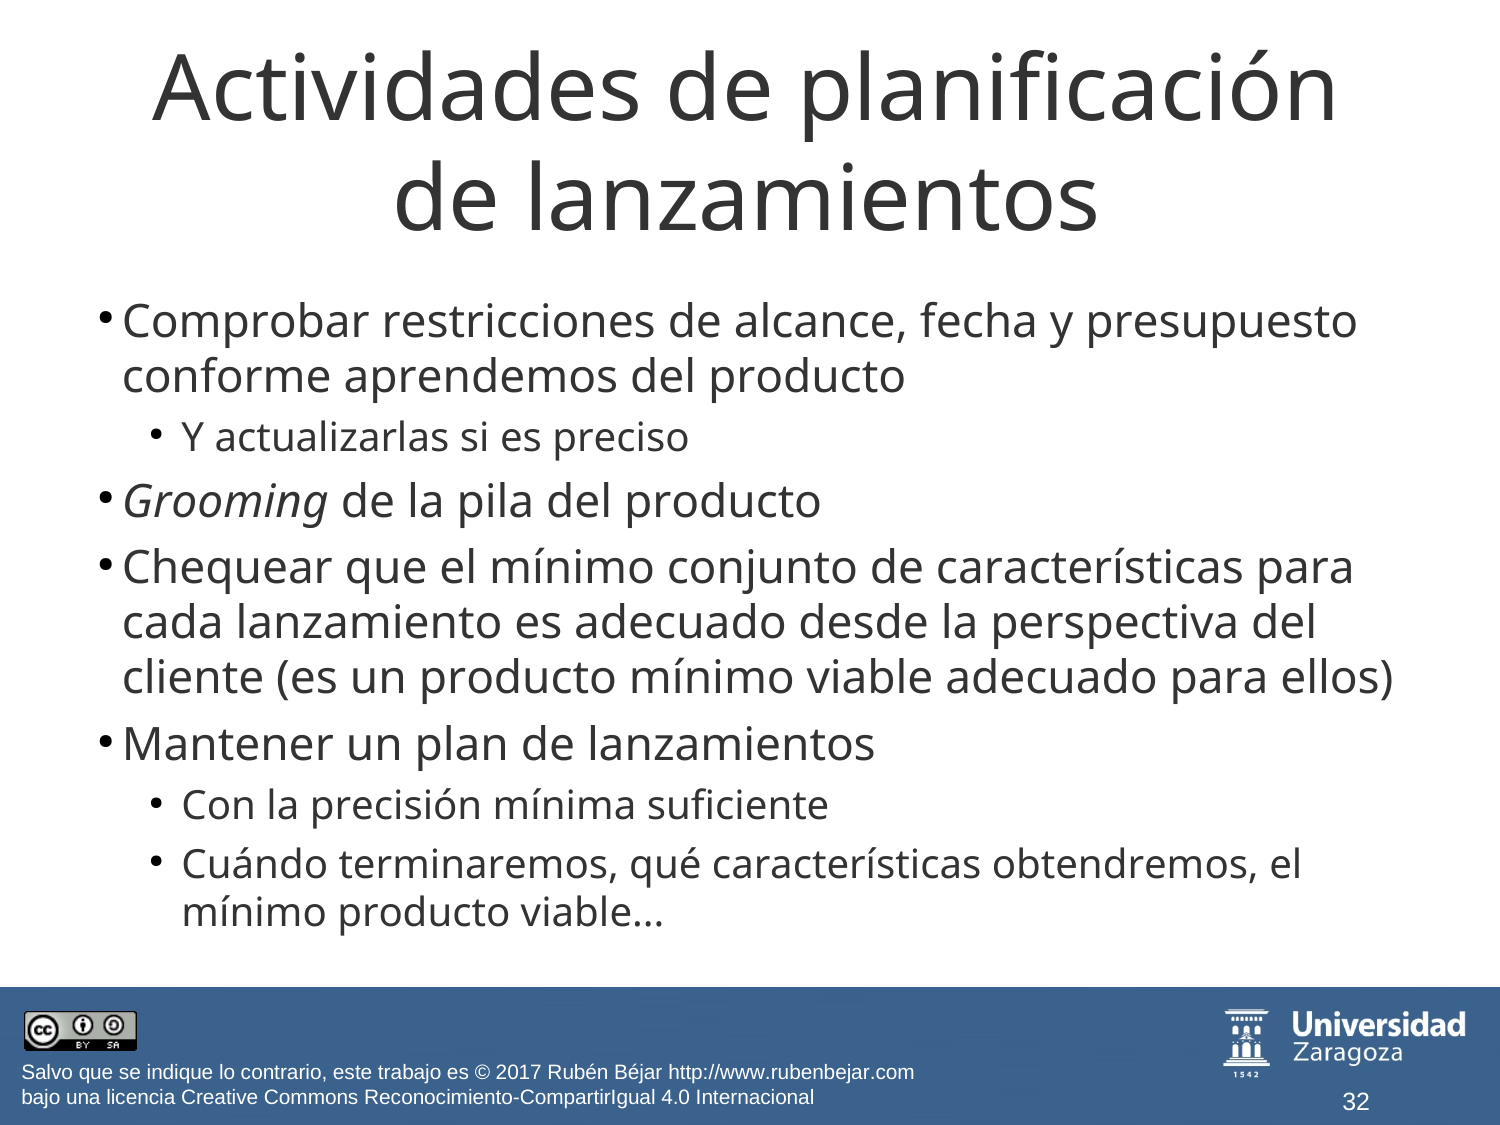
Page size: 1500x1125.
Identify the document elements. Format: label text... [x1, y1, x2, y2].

list Comprobar restricciones de alcance, fecha y presupuesto conforme aprendemos del producto Y actualizarlas si es preciso Grooming de la pila del producto Chequear que el mínimo conjunto de características para cada lanzamiento es adecuado desde la perspectiva del cliente (es un producto mínimo viable adecuado para ellos) Mantener un plan de lanzamientos Con la precisión mínima suficiente Cuándo terminaremos, qué características obtendremos, el mínimo producto viable... [82, 283, 1418, 957]
picture [0, 987, 1500, 1125]
title Actividades de planificación de lanzamientos [74, 21, 1420, 257]
